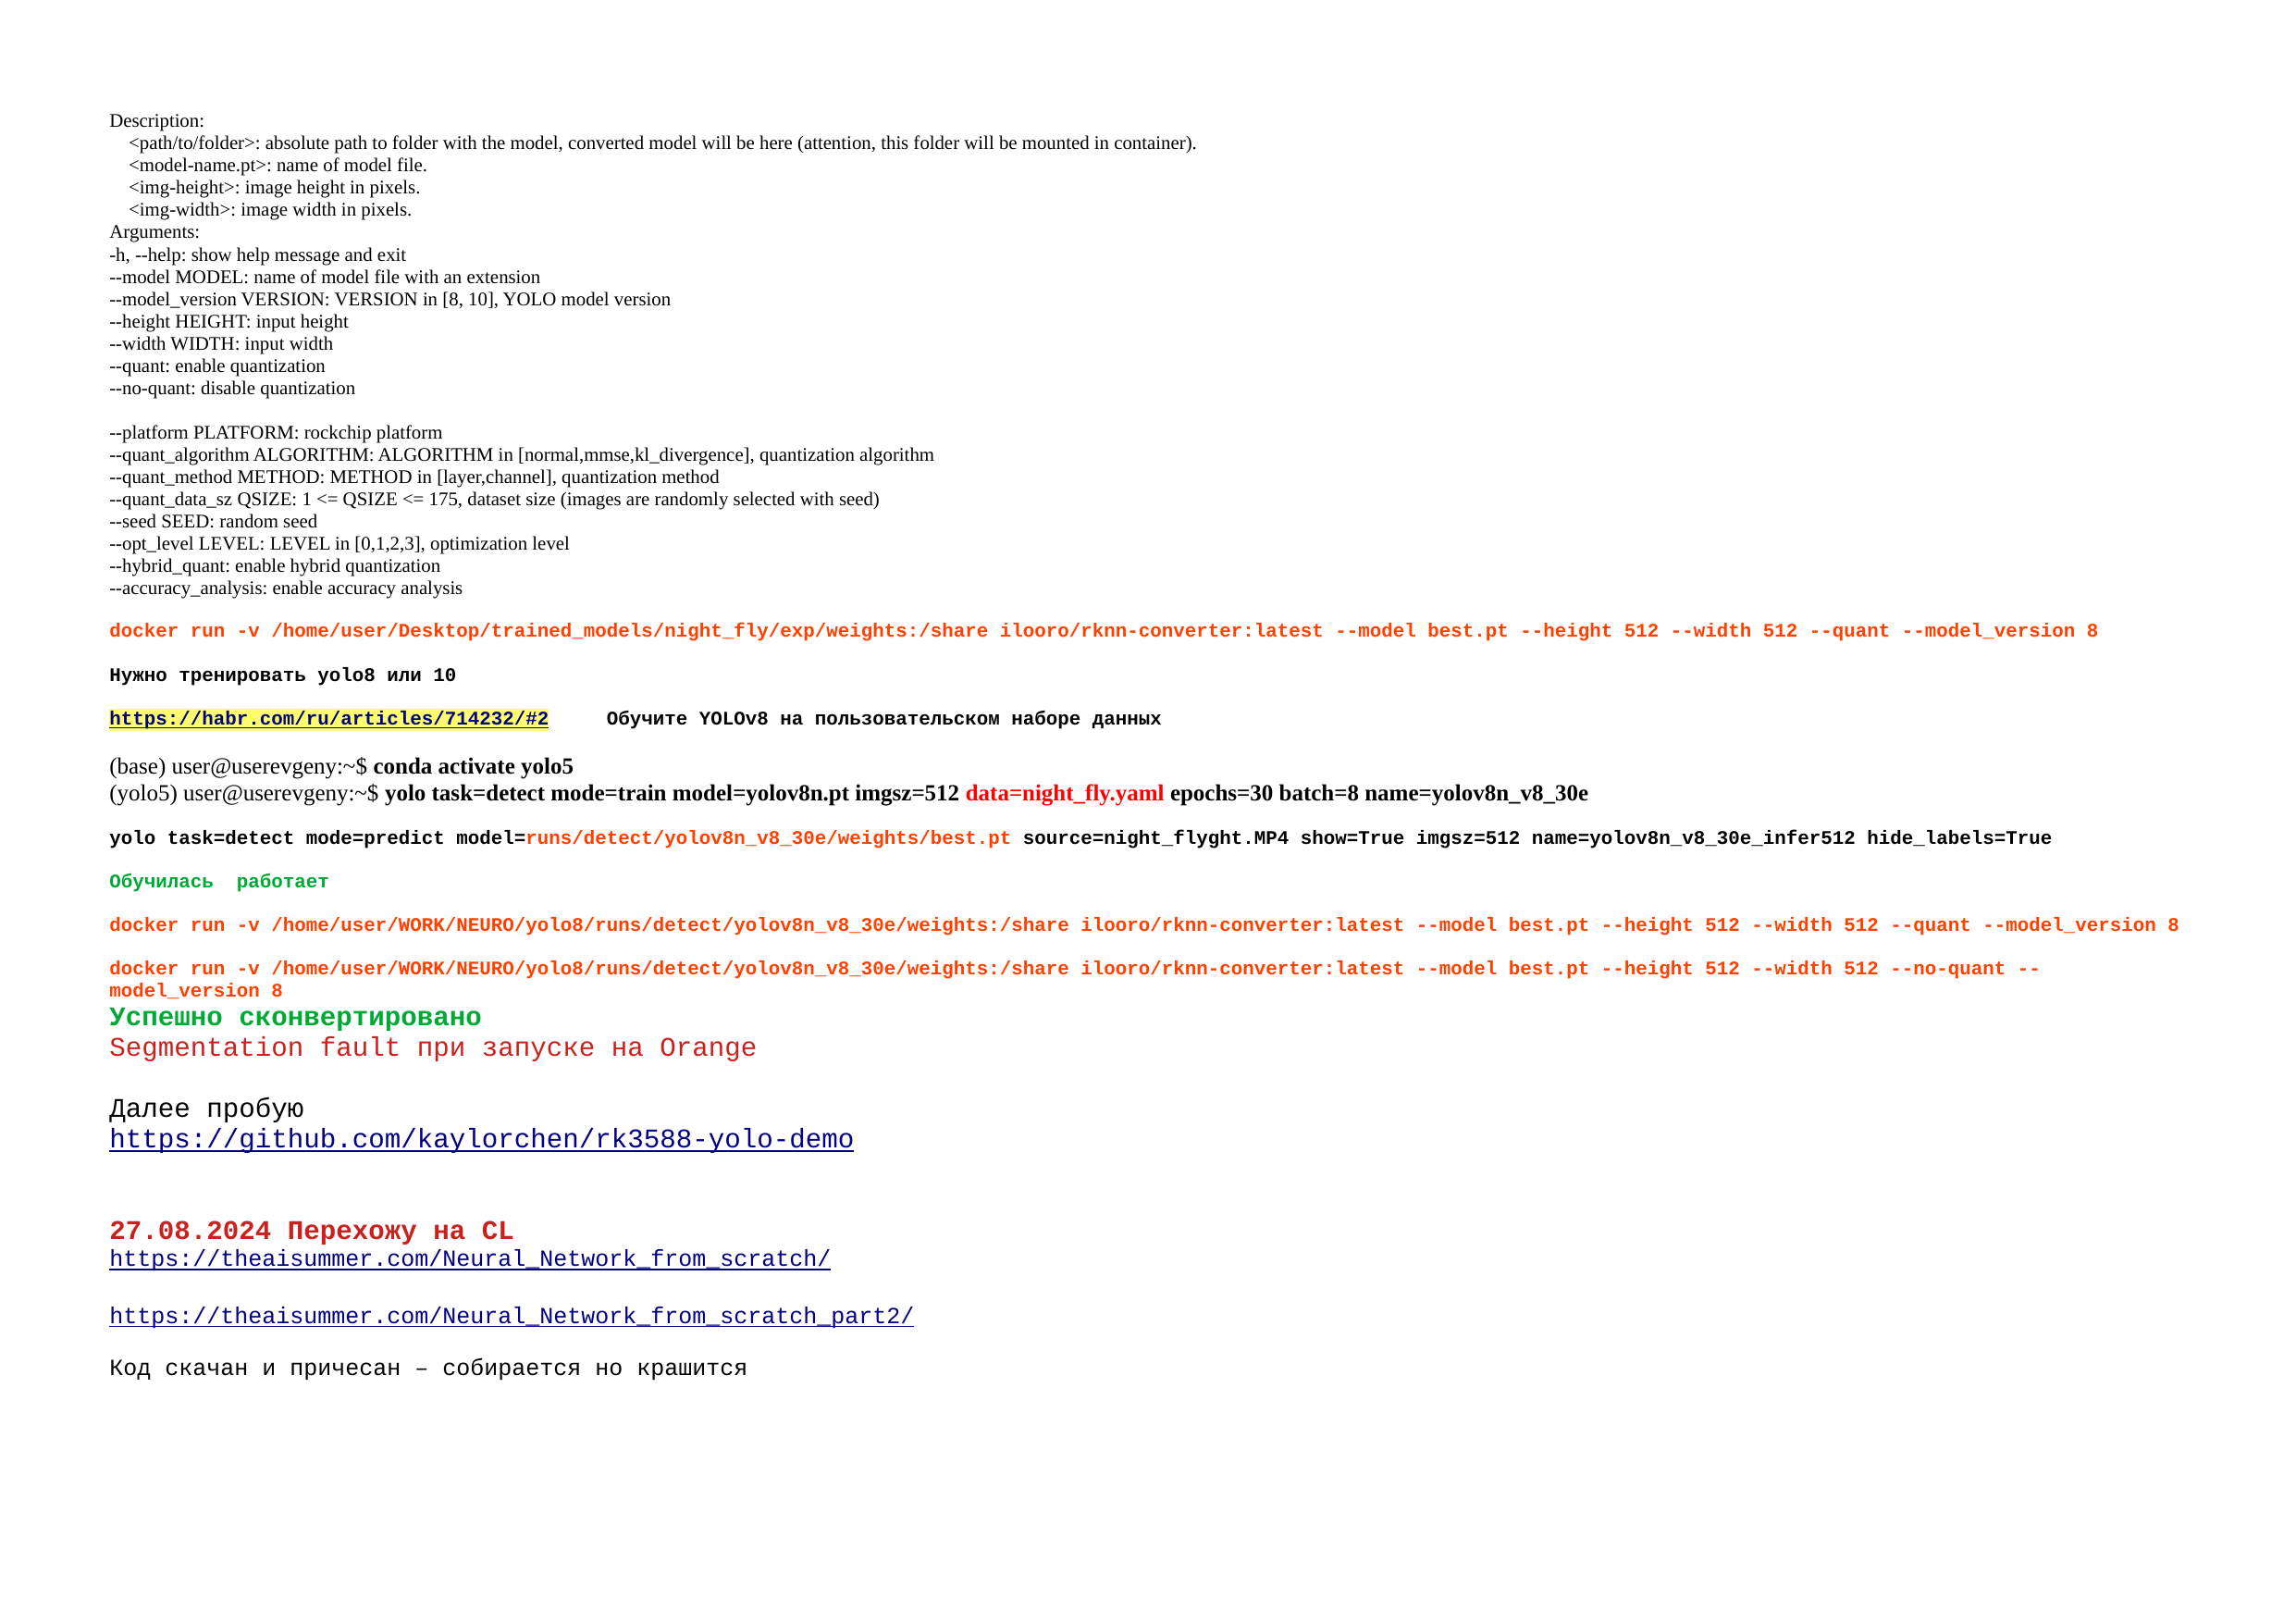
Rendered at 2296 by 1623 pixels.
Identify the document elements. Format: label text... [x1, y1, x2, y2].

text https://github.com/kaylorchen/rk3588-yolo-demo [109, 1125, 2186, 1156]
text --hybrid_quant: enable hybrid quantization [109, 554, 2186, 576]
text <img-height>: image height in pixels. [109, 176, 2186, 198]
text Segmentation fault при запуске на Orange [109, 1034, 2186, 1064]
text --model MODEL: name of model file with an extension [109, 266, 2186, 288]
text --quant_data_sz QSIZE: 1 <= QSIZE <= 175, dataset size (images are randomly selected with seed) [109, 488, 2186, 510]
text 27.08.2024 Перехожу на CL [109, 1217, 2186, 1247]
text --opt_level LEVEL: LEVEL in [0,1,2,3], optimization level [109, 532, 2186, 554]
text --no-quant: disable quantization [109, 377, 2186, 399]
text <model-name.pt>: name of model file. [109, 154, 2186, 176]
text Успешно сконвертировано [109, 1003, 2186, 1034]
text --quant: enable quantization [109, 354, 2186, 377]
text docker run -v /home/user/WORK/NEURO/yolo8/runs/detect/yolov8n_v8_30e/weights:/share ilooro/rknn-converter:latest --model best.pt --height 512 --width 512 --quant --model_version 8 [109, 915, 2186, 937]
text Description: [109, 109, 2186, 131]
text --height HEIGHT: input height [109, 310, 2186, 332]
text Далее пробую [109, 1095, 2186, 1125]
text <path/to/folder>: absolute path to folder with the model, converted model will be here (attention, this folder will be mounted in container). [109, 131, 2186, 154]
text --seed SEED: random seed [109, 510, 2186, 532]
text https://theaisummer.com/Neural_Network_from_scratch/ [109, 1247, 2186, 1273]
text Обучилась работает [109, 872, 2186, 894]
text --quant_method METHOD: METHOD in [layer,channel], quantization method [109, 465, 2186, 488]
text --platform PLATFORM: rockchip platform [109, 421, 2186, 443]
text (yolo5) user@userevgeny:~$ yolo task=detect mode=train model=yolov8n.pt imgsz=512 data=night_fly.yaml epochs=30 batch=8 name=yolov8n_v8_30e [109, 779, 2186, 806]
text --accuracy_analysis: enable accuracy analysis [109, 576, 2186, 599]
text yolo task=detect mode=predict model=runs/detect/yolov8n_v8_30e/weights/best.pt source=night_flyght.MP4 show=True imgsz=512 name=yolov8n_v8_30e_infer512 hide_labels=True [109, 827, 2186, 849]
text -h, --help: show help message and exit [109, 242, 2186, 266]
text docker run -v /home/user/Desktop/trained_models/night_fly/exp/weights:/share ilooro/rknn-converter:latest --model best.pt --height 512 --width 512 --quant --model_version 8 [109, 621, 2186, 643]
text --width WIDTH: input width [109, 332, 2186, 354]
text docker run -v /home/user/WORK/NEURO/yolo8/runs/detect/yolov8n_v8_30e/weights:/share ilooro/rknn-converter:latest --model best.pt --height 512 --width 512 --no-quant --model_version 8 [109, 959, 2186, 1003]
text (base) user@userevgeny:~$ conda activate yolo5 [109, 752, 2186, 779]
text Нужно тренировать yolo8 или 10 [109, 665, 2186, 687]
text <img-width>: image width in pixels. [109, 198, 2186, 220]
text Arguments: [109, 220, 2186, 242]
text Код скачан и причесан – собирается но крашится [109, 1357, 2186, 1382]
text --model_version VERSION: VERSION in [8, 10], YOLO model version [109, 288, 2186, 310]
text --quant_algorithm ALGORITHM: ALGORITHM in [normal,mmse,kl_divergence], quantization algorithm [109, 443, 2186, 465]
text https://theaisummer.com/Neural_Network_from_scratch_part2/ [109, 1304, 2186, 1331]
text https://habr.com/ru/articles/714232/#2 Обучите YOLOv8 на пользовательском наборе данных [109, 709, 2186, 731]
